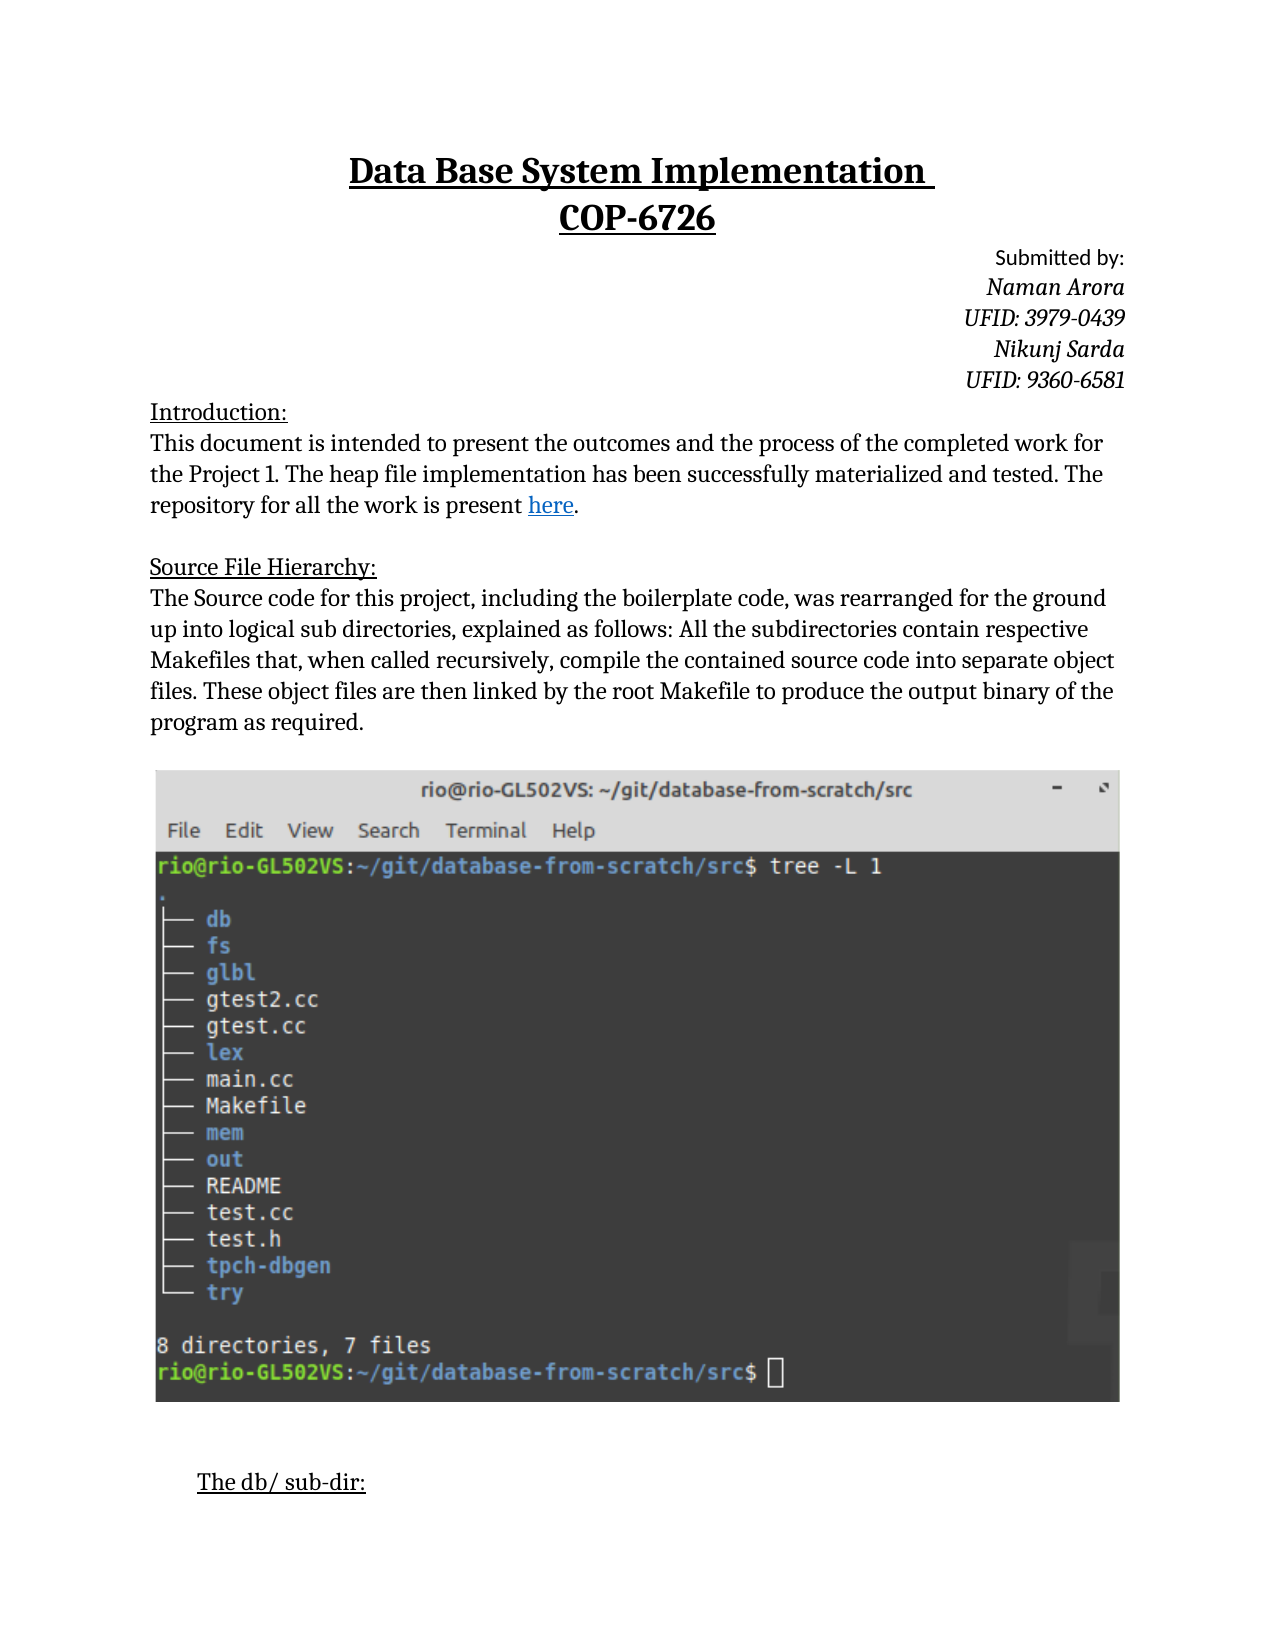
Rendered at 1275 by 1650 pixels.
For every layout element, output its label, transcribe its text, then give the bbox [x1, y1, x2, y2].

text The db/ sub-dir: [197, 1468, 1125, 1497]
text This document is intended to present the outcomes and the process of the completed work for the Project 1. The heap file implementation has been successfully materialized and tested. The repository for all the work is present here. [150, 428, 1125, 519]
picture [155, 770, 1120, 1402]
text UFID: 9360-6581 [150, 366, 1125, 395]
text UFID: 3979-0439 [150, 304, 1125, 333]
text Naman Arora [150, 273, 1125, 302]
text COP-6726 [150, 197, 1125, 240]
text Submitted by: [150, 243, 1125, 271]
text The Source code for this project, including the boilerplate code, was rearranged for the ground up into logical sub directories, explained as follows: All the subdirectories contain respective Makefiles that, when called recursively, compile the contained source code into separate object files. These object files are then linked by the root Makefile to produce the output binary of the program as required. [150, 584, 1125, 737]
text Source File Hierarchy: [150, 553, 1125, 581]
text Data Base System Implementation [150, 150, 1125, 193]
text Nikunj Sarda [150, 335, 1125, 364]
text Introduction: [150, 397, 1125, 426]
